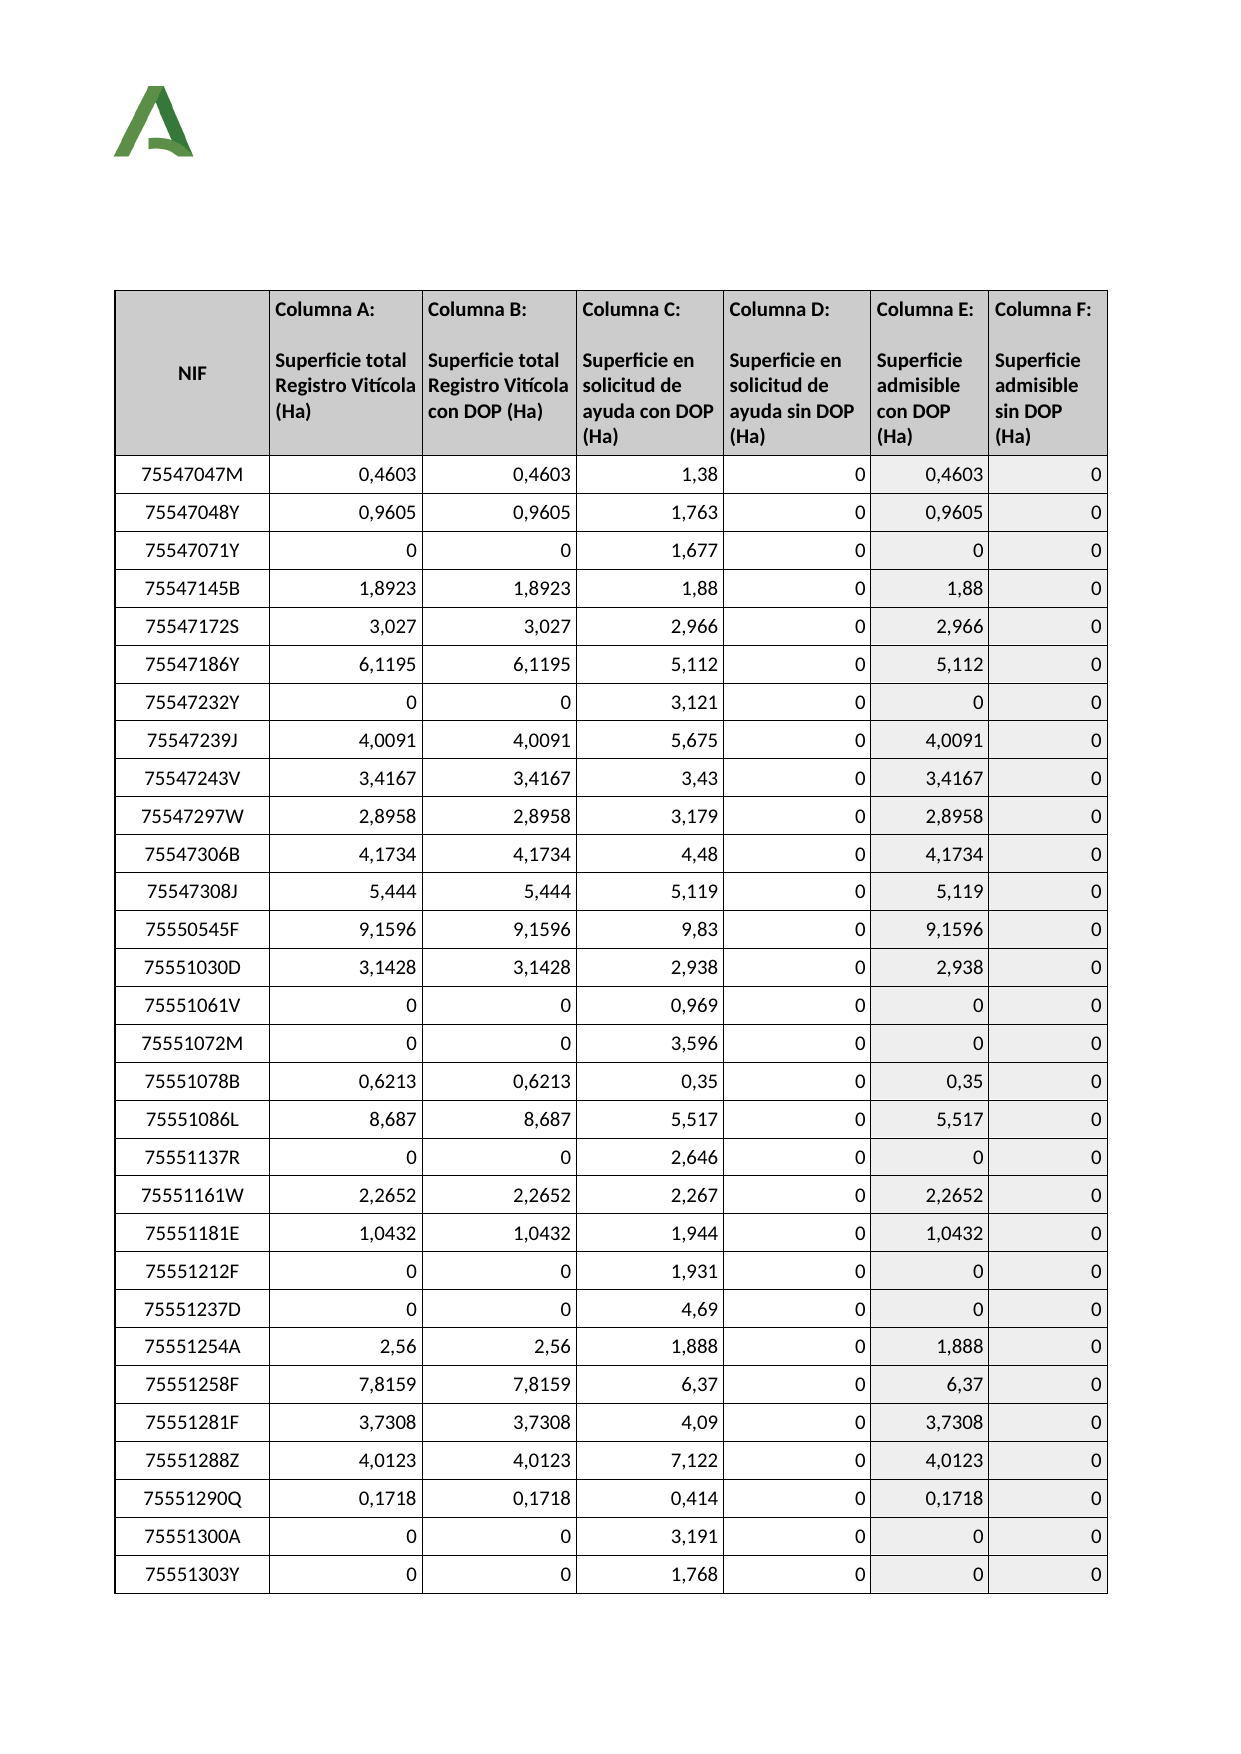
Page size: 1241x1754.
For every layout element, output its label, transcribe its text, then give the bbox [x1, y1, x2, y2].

table_cell 0 [989, 873, 1107, 910]
table_cell 7,8159 [270, 1366, 422, 1403]
table_cell 0 [989, 1404, 1107, 1441]
table_cell 75551181E [116, 1214, 269, 1251]
table_cell 3,4167 [871, 759, 988, 796]
table_cell 75551078B [116, 1063, 269, 1099]
table_cell 3,7308 [423, 1404, 576, 1441]
table_cell 3,596 [577, 1025, 723, 1062]
table_cell 0 [423, 532, 576, 569]
table_cell 0 [270, 1139, 422, 1175]
table_cell 3,027 [270, 608, 422, 644]
table_cell 0 [989, 1025, 1107, 1062]
table_cell 0 [724, 1176, 870, 1213]
table_cell 1,38 [577, 456, 723, 493]
table_cell 0 [989, 1480, 1107, 1517]
picture [109, 81, 198, 161]
table_cell 1,88 [577, 570, 723, 607]
table_cell 3,4167 [270, 759, 422, 796]
table_cell 75551288Z [116, 1442, 269, 1479]
table_cell 4,0091 [871, 721, 988, 758]
table_cell 1,931 [577, 1252, 723, 1289]
table_cell 2,8958 [270, 797, 422, 834]
table_cell 2,2652 [871, 1176, 988, 1213]
table_cell 0,35 [577, 1063, 723, 1099]
table_cell 0 [423, 684, 576, 720]
table_cell 5,444 [270, 873, 422, 910]
table_cell 0 [989, 759, 1107, 796]
table_cell 3,1428 [423, 949, 576, 986]
table_header Columna E: Superficie admisible con DOP (Ha) [871, 291, 988, 455]
table_cell 0 [871, 1556, 988, 1592]
table_cell 0,4603 [270, 456, 422, 493]
table_cell 0 [724, 949, 870, 986]
table_cell 75547186Y [116, 646, 269, 682]
table_cell 0 [724, 1063, 870, 1099]
table_cell 75547048Y [116, 494, 269, 531]
table_cell 2,966 [577, 608, 723, 644]
table_cell 0 [724, 1518, 870, 1554]
table_cell 2,966 [871, 608, 988, 644]
table_cell 75551061V [116, 987, 269, 1024]
table_cell 0 [989, 721, 1107, 758]
table_cell 0 [724, 570, 870, 607]
table_cell 0 [989, 646, 1107, 682]
table_cell 2,938 [871, 949, 988, 986]
table_cell 0,9605 [423, 494, 576, 531]
table_cell 8,687 [423, 1101, 576, 1137]
table_cell 1,88 [871, 570, 988, 607]
table_cell 0 [724, 1366, 870, 1403]
table_cell 0 [989, 1063, 1107, 1099]
table_cell 4,1734 [270, 835, 422, 872]
table_cell 75547071Y [116, 532, 269, 569]
table_cell 0 [871, 1518, 988, 1554]
table_cell 4,0123 [270, 1442, 422, 1479]
table_cell 0 [724, 684, 870, 720]
table_cell 2,56 [270, 1328, 422, 1365]
table_cell 75547172S [116, 608, 269, 644]
table_cell 0,969 [577, 987, 723, 1024]
table_cell 0 [989, 494, 1107, 531]
table_cell 75547047M [116, 456, 269, 493]
table_cell 75551300A [116, 1518, 269, 1554]
table_cell 5,517 [577, 1101, 723, 1137]
table_cell 0 [989, 1328, 1107, 1365]
table_cell 4,0123 [423, 1442, 576, 1479]
table_cell 0 [724, 911, 870, 948]
table_cell 0 [724, 1290, 870, 1327]
table_cell 0 [270, 1290, 422, 1327]
table_cell 0 [989, 949, 1107, 986]
table_cell 2,2652 [270, 1176, 422, 1213]
table_cell 0,1718 [423, 1480, 576, 1517]
table_cell 0 [270, 684, 422, 720]
table_cell 0 [423, 1252, 576, 1289]
table_cell 1,8923 [270, 570, 422, 607]
table_cell 0 [724, 1101, 870, 1137]
table_cell 6,1195 [423, 646, 576, 682]
table_cell 75551281F [116, 1404, 269, 1441]
table_cell 0 [724, 797, 870, 834]
table_cell 75551254A [116, 1328, 269, 1365]
table_cell 75551137R [116, 1139, 269, 1175]
table_cell 3,7308 [270, 1404, 422, 1441]
table_cell 75550545F [116, 911, 269, 948]
table_cell 0 [270, 987, 422, 1024]
table_cell 3,43 [577, 759, 723, 796]
table_cell 0 [270, 1518, 422, 1554]
table_cell 0 [724, 721, 870, 758]
table_cell 5,444 [423, 873, 576, 910]
table_header Columna C: Superficie en solicitud de ayuda con DOP (Ha) [577, 291, 723, 455]
table_cell 75547308J [116, 873, 269, 910]
table_cell 1,768 [577, 1556, 723, 1592]
table_cell 1,763 [577, 494, 723, 531]
table_cell 4,09 [577, 1404, 723, 1441]
table_cell 2,646 [577, 1139, 723, 1175]
table_cell 5,675 [577, 721, 723, 758]
table_cell 0 [989, 911, 1107, 948]
table_cell 75547306B [116, 835, 269, 872]
table_cell 0 [423, 987, 576, 1024]
table_cell 9,1596 [423, 911, 576, 948]
table_cell 0 [989, 1290, 1107, 1327]
table_cell 4,0123 [871, 1442, 988, 1479]
table_cell 0 [989, 1101, 1107, 1137]
table_cell 0 [871, 532, 988, 569]
table_cell 0 [724, 646, 870, 682]
table_cell 9,83 [577, 911, 723, 948]
table_cell 0 [270, 532, 422, 569]
table_cell 0 [724, 494, 870, 531]
table_cell 0 [423, 1025, 576, 1062]
table_cell 0 [989, 1214, 1107, 1251]
table_cell 4,0091 [270, 721, 422, 758]
table_cell 5,112 [577, 646, 723, 682]
table_cell 1,888 [577, 1328, 723, 1365]
table_cell 3,7308 [871, 1404, 988, 1441]
table_cell 5,119 [871, 873, 988, 910]
table_cell 0 [270, 1252, 422, 1289]
table_cell 3,027 [423, 608, 576, 644]
table_cell 6,37 [577, 1366, 723, 1403]
table_cell 0 [423, 1139, 576, 1175]
table_cell 0,1718 [270, 1480, 422, 1517]
table_cell 2,938 [577, 949, 723, 986]
table_cell 75551161W [116, 1176, 269, 1213]
table_header Columna A: Superficie total Registro Vitícola (Ha) [270, 291, 422, 455]
table_cell 3,179 [577, 797, 723, 834]
table_cell 75547239J [116, 721, 269, 758]
table_cell 0 [989, 532, 1107, 569]
table_cell 75551212F [116, 1252, 269, 1289]
table_cell 9,1596 [270, 911, 422, 948]
table_cell 1,677 [577, 532, 723, 569]
table_cell 2,8958 [871, 797, 988, 834]
table_cell 0,1718 [871, 1480, 988, 1517]
table_cell 0 [989, 1442, 1107, 1479]
table_cell 75551072M [116, 1025, 269, 1062]
table_cell 0 [871, 1025, 988, 1062]
table_cell 0 [871, 684, 988, 720]
table_cell 0 [871, 987, 988, 1024]
table_cell 0,9605 [270, 494, 422, 531]
table_cell 1,0432 [871, 1214, 988, 1251]
table_cell 0 [989, 835, 1107, 872]
table_cell 75551258F [116, 1366, 269, 1403]
table_cell 0 [989, 1252, 1107, 1289]
table_cell 0 [989, 570, 1107, 607]
table_cell 4,0091 [423, 721, 576, 758]
table_cell 3,121 [577, 684, 723, 720]
table_cell 0 [989, 684, 1107, 720]
table_cell 0 [724, 759, 870, 796]
table_cell 0,9605 [871, 494, 988, 531]
table_cell 75551086L [116, 1101, 269, 1137]
table_cell 0,414 [577, 1480, 723, 1517]
table_cell 4,69 [577, 1290, 723, 1327]
table_cell 4,48 [577, 835, 723, 872]
table_cell 0 [724, 835, 870, 872]
table_cell 1,0432 [270, 1214, 422, 1251]
table_cell 0,6213 [423, 1063, 576, 1099]
table_header Columna B: Superficie total Registro Vitícola con DOP (Ha) [423, 291, 576, 455]
table_cell 0 [270, 1556, 422, 1592]
table_cell 0 [989, 797, 1107, 834]
table_cell 0 [989, 1139, 1107, 1175]
table_cell 0 [724, 1480, 870, 1517]
table_cell 0 [724, 1252, 870, 1289]
table_cell 2,56 [423, 1328, 576, 1365]
table_cell 6,1195 [270, 646, 422, 682]
table_cell 7,122 [577, 1442, 723, 1479]
table_cell 0 [724, 608, 870, 644]
table_cell 0 [989, 608, 1107, 644]
table_cell 2,8958 [423, 797, 576, 834]
table_cell 0,4603 [423, 456, 576, 493]
table_cell 2,267 [577, 1176, 723, 1213]
table_cell 0 [724, 1139, 870, 1175]
table_cell 5,517 [871, 1101, 988, 1137]
table_cell 0 [989, 1518, 1107, 1554]
table_cell 1,944 [577, 1214, 723, 1251]
table_cell 0 [989, 987, 1107, 1024]
table_cell 75547297W [116, 797, 269, 834]
table_cell 75551237D [116, 1290, 269, 1327]
table_cell 0 [423, 1556, 576, 1592]
table_cell 7,8159 [423, 1366, 576, 1403]
table_cell 0 [871, 1139, 988, 1175]
table_cell 0 [871, 1290, 988, 1327]
table_cell 8,687 [270, 1101, 422, 1137]
table_cell 0 [423, 1518, 576, 1554]
table_cell 4,1734 [423, 835, 576, 872]
table_cell 0 [989, 456, 1107, 493]
table_cell 0 [724, 1404, 870, 1441]
table_cell 1,8923 [423, 570, 576, 607]
table_cell 1,888 [871, 1328, 988, 1365]
table_cell 4,1734 [871, 835, 988, 872]
table_header NIF [116, 291, 269, 455]
table_cell 1,0432 [423, 1214, 576, 1251]
table_cell 2,2652 [423, 1176, 576, 1213]
table_cell 0 [724, 1328, 870, 1365]
table_header Columna F: Superficie admisible sin DOP (Ha) [989, 291, 1107, 455]
table_cell 0 [724, 456, 870, 493]
table_cell 0 [724, 532, 870, 569]
table_cell 0 [724, 1442, 870, 1479]
table_cell 6,37 [871, 1366, 988, 1403]
table_cell 0 [423, 1290, 576, 1327]
table_cell 0 [724, 987, 870, 1024]
table_cell 9,1596 [871, 911, 988, 948]
table_cell 0 [724, 1214, 870, 1251]
table_cell 3,1428 [270, 949, 422, 986]
table_cell 75551030D [116, 949, 269, 986]
table_cell 0,6213 [270, 1063, 422, 1099]
table_cell 75551290Q [116, 1480, 269, 1517]
table_cell 0 [989, 1176, 1107, 1213]
table_cell 0,4603 [871, 456, 988, 493]
table_header Columna D: Superficie en solicitud de ayuda sin DOP (Ha) [724, 291, 870, 455]
table_cell 0 [989, 1556, 1107, 1592]
table_cell 0 [871, 1252, 988, 1289]
table_cell 75547232Y [116, 684, 269, 720]
table_cell 0 [724, 873, 870, 910]
table_cell 0 [724, 1025, 870, 1062]
table_cell 0 [270, 1025, 422, 1062]
table_cell 75547145B [116, 570, 269, 607]
table_cell 0 [989, 1366, 1107, 1403]
table_cell 75551303Y [116, 1556, 269, 1592]
table_cell 3,191 [577, 1518, 723, 1554]
table_cell 75547243V [116, 759, 269, 796]
table_cell 3,4167 [423, 759, 576, 796]
table_cell 5,112 [871, 646, 988, 682]
table_cell 0,35 [871, 1063, 988, 1099]
table_cell 0 [724, 1556, 870, 1592]
table_cell 5,119 [577, 873, 723, 910]
